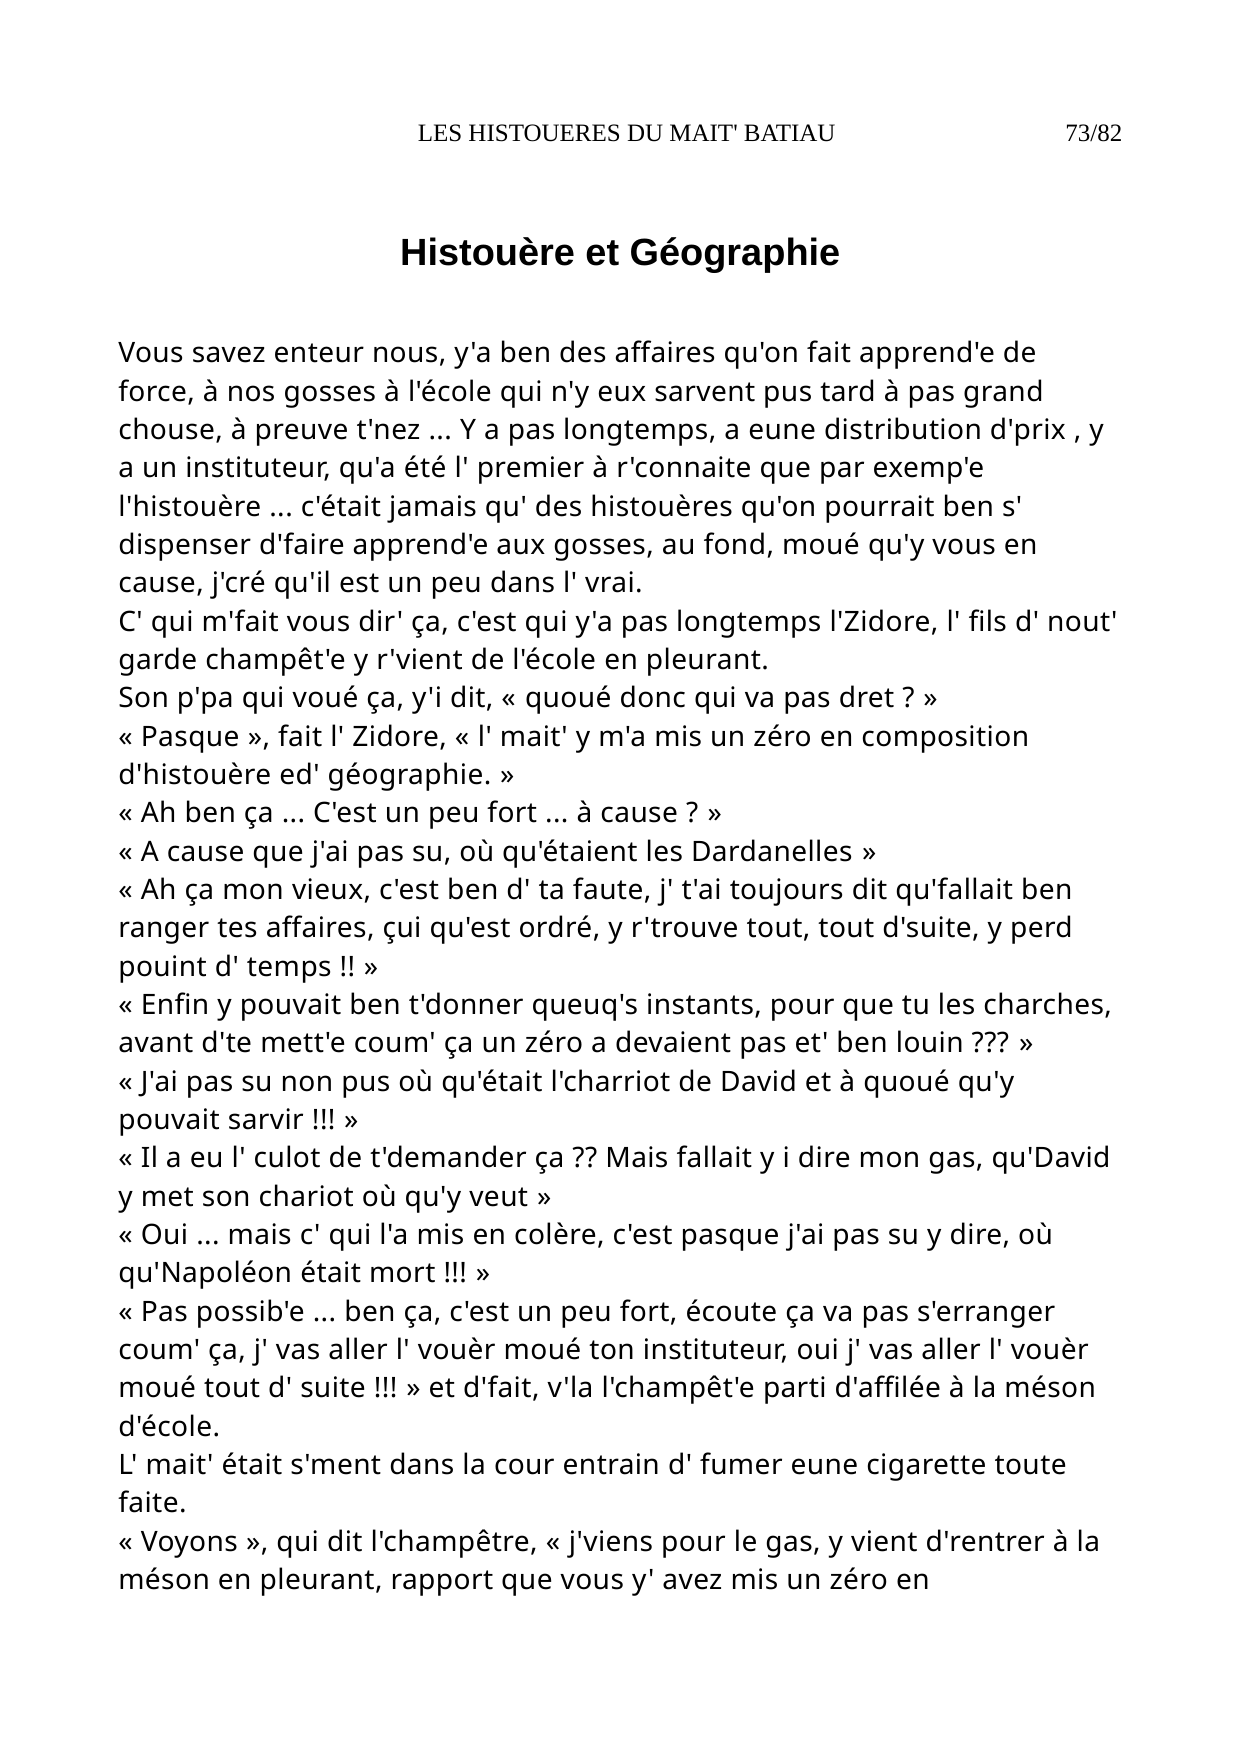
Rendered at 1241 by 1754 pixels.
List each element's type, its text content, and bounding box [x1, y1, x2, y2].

text « Ah ben ça ... C'est un peu fort ... à cause ? » [118, 793, 1122, 831]
text Vous savez enteur nous, y'a ben des affaires qu'on fait apprend'e de force, à nos gosses à l'école qui n'y eux sarvent pus tard à pas grand chouse, à preuve t'nez ... Y a pas longtemps, a eune distribution d'prix , y a un instituteur, qu'a été l' premier à r'connaite que par exemp'e l'histouère ... c'était jamais qu' des histouères qu'on pourrait ben s' dispenser d'faire apprend'e aux gosses, au fond, moué qu'y vous en cause, j'cré qu'il est un peu dans l' vrai. [118, 333, 1122, 601]
text C' qui m'fait vous dir' ça, c'est qui y'a pas longtemps l'Zidore, l' fils d' nout' garde champêt'e y r'vient de l'école en pleurant. [118, 601, 1122, 678]
text « Ah ça mon vieux, c'est ben d' ta faute, j' t'ai toujours dit qu'fallait ben ranger tes affaires, çui qu'est ordré, y r'trouve tout, tout d'suite, y perd pouint d' temps !! » [118, 869, 1122, 984]
subtitle Histouère et Géographie [118, 230, 1122, 274]
text « Voyons », qui dit l'champêtre, « j'viens pour le gas, y vient d'rentrer à la méson en pleurant, rapport que vous y' avez mis un zéro en [118, 1521, 1122, 1598]
text « Il a eu l' culot de t'demander ça ?? Mais fallait y i dire mon gas, qu'David y met son chariot où qu'y veut » [118, 1138, 1122, 1214]
text « Pas possib'e ... ben ça, c'est un peu fort, écoute ça va pas s'erranger coum' ça, j' vas aller l' vouèr moué ton instituteur, oui j' vas aller l' vouèr moué tout d' suite !!! » et d'fait, v'la l'champêt'e parti d'affilée à la méson d'école. [118, 1291, 1122, 1444]
text « J'ai pas su non pus où qu'était l'charriot de David et à quoué qu'y pouvait sarvir !!! » [118, 1061, 1122, 1138]
text « Pasque », fait l' Zidore, « l' mait' y m'a mis un zéro en composition d'histouère ed' géographie. » [118, 716, 1122, 793]
text « Enfin y pouvait ben t'donner queuq's instants, pour que tu les charches, avant d'te mett'e coum' ça un zéro a devaient pas et' ben louin ??? » [118, 984, 1122, 1061]
text « A cause que j'ai pas su, où qu'étaient les Dardanelles » [118, 831, 1122, 869]
text Son p'pa qui voué ça, y'i dit, « quoué donc qui va pas dret ? » [118, 678, 1122, 716]
text « Oui ... mais c' qui l'a mis en colère, c'est pasque j'ai pas su y dire, où qu'Napoléon était mort !!! » [118, 1214, 1122, 1291]
text L' mait' était s'ment dans la cour entrain d' fumer eune cigarette toute faite. [118, 1444, 1122, 1521]
